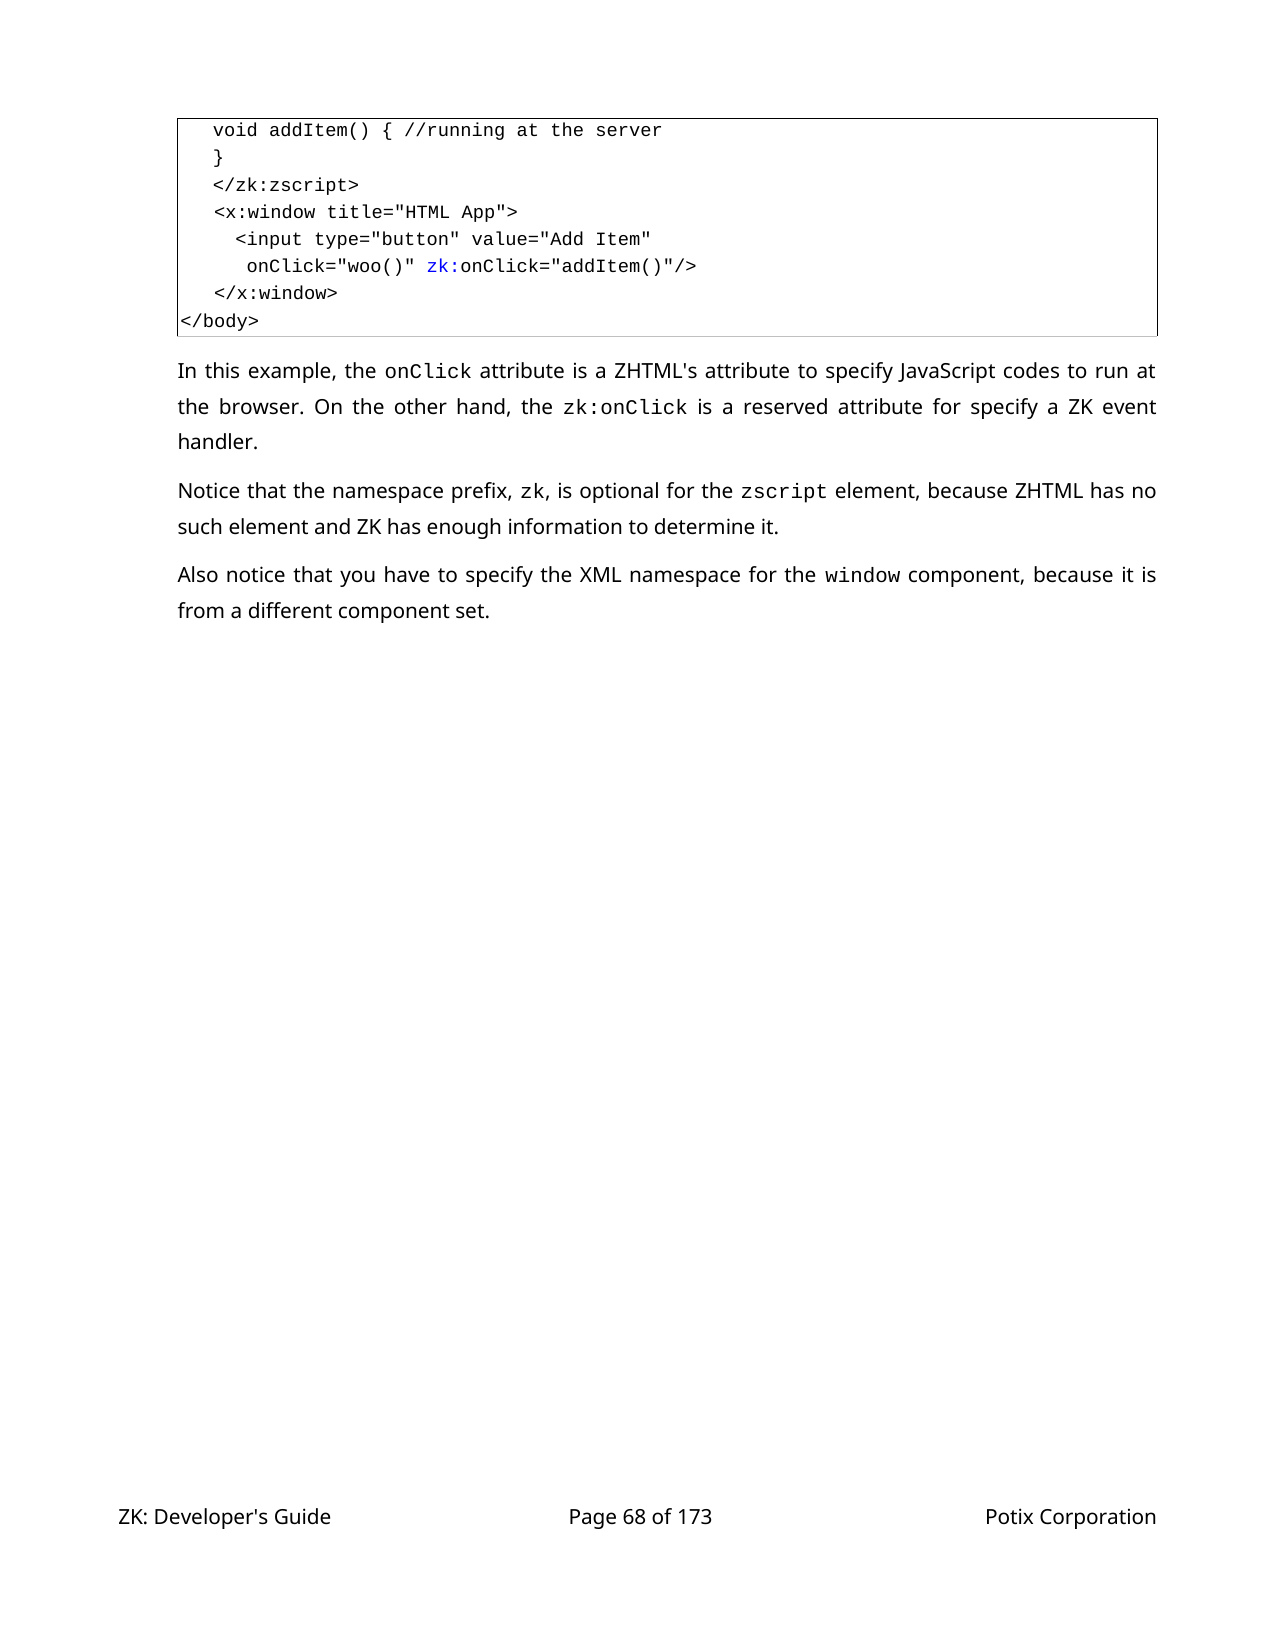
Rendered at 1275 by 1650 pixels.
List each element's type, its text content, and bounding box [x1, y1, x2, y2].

text } [178, 145, 1157, 169]
text onClick="woo()" zk:onClick="addItem()"/> [178, 254, 1157, 278]
text <input type="button" value="Add Item" [178, 227, 1157, 251]
text Also notice that you have to specify the XML namespace for the window component, because it is from a different component set. [177, 561, 1157, 624]
text In this example, the onClick attribute is a ZHTML's attribute to specify JavaScript codes to run at the browser. On the other hand, the zk:onClick is a reserved attribute for specify a ZK event handler. [177, 356, 1157, 456]
text void addItem() { //running at the server [178, 119, 1157, 142]
text Notice that the namespace prefix, zk, is optional for the zscript element, because ZHTML has no such element and ZK has enough information to determine it. [177, 476, 1157, 540]
text <x:window title="HTML App"> [178, 200, 1157, 224]
text </zk:zscript> [178, 172, 1157, 197]
text </body> [178, 308, 1157, 336]
text </x:window> [178, 281, 1157, 306]
